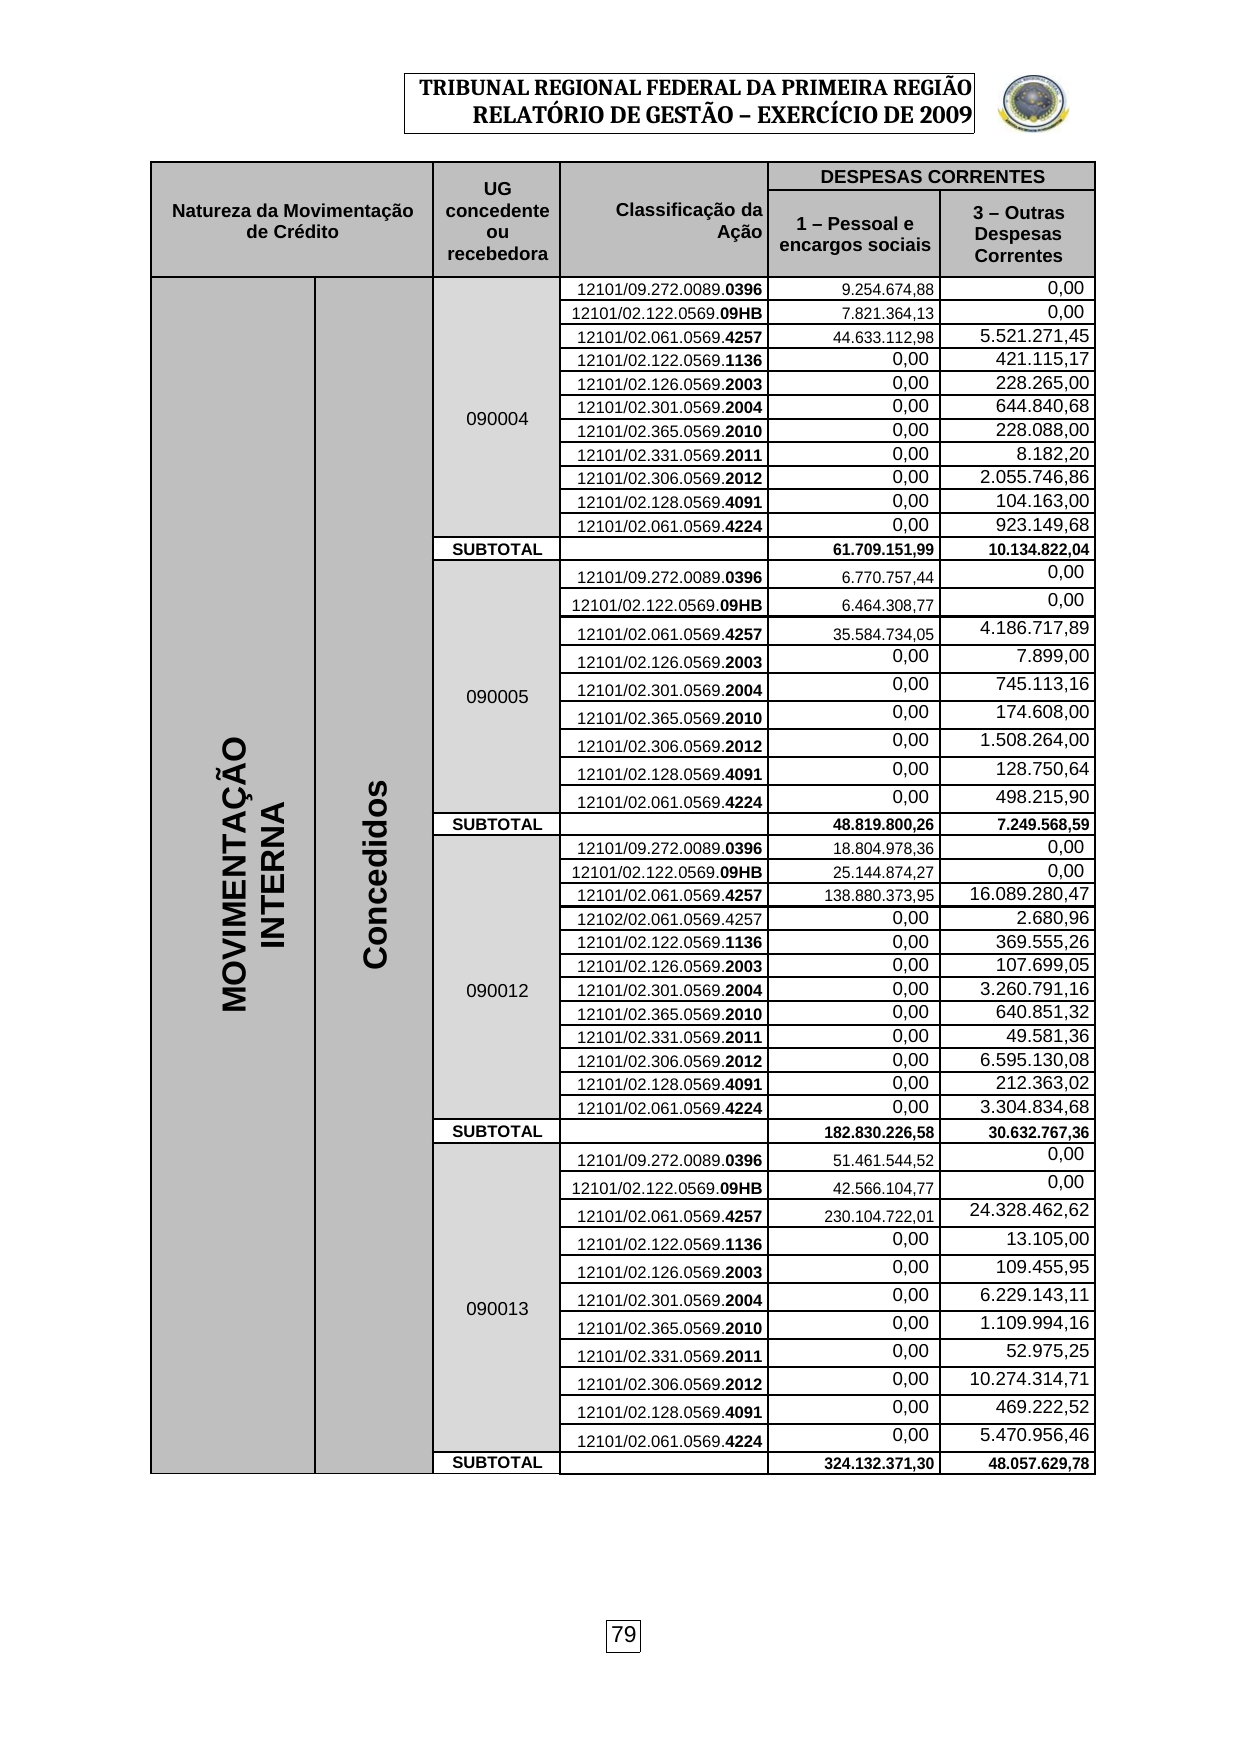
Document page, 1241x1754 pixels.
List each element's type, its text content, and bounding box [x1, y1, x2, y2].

table_cell 12101/02.365.0569.2010 [561, 702, 767, 728]
table_cell 12101/09.272.0089.0396 [561, 1144, 767, 1170]
table_cell 6.464.308,77 [769, 589, 939, 615]
table_cell 107.699,05 [941, 955, 1094, 976]
table_cell 12102/02.061.0569.4257 [561, 908, 767, 929]
table_cell 12101/02.122.0569.09HB [561, 1172, 767, 1198]
table_cell 0,00 [769, 674, 939, 699]
table_cell 0,00 [769, 1228, 939, 1254]
table_cell 5.521.271,45 [941, 325, 1094, 347]
table_cell 12101/02.128.0569.4091 [561, 758, 767, 784]
table_cell 0,00 [769, 1002, 939, 1023]
table_header Classificação da Ação [561, 163, 767, 276]
table_cell 12101/02.126.0569.2003 [561, 646, 767, 672]
table_cell 48.819.800,26 [769, 814, 939, 834]
table_cell 923.149,68 [941, 514, 1094, 536]
table_cell 12101/09.272.0089.0396 [561, 561, 767, 587]
table_cell 12101/02.122.0569.09HB [561, 589, 767, 615]
table_cell 12101/02.061.0569.4224 [561, 1425, 767, 1451]
table_cell 10.274.314,71 [941, 1368, 1094, 1394]
table_cell 2.680,96 [941, 908, 1094, 929]
table_cell 0,00 [769, 908, 939, 929]
table_cell 12101/02.301.0569.2004 [561, 1284, 767, 1310]
table_cell 0,00 [941, 278, 1094, 299]
table_cell 12101/02.301.0569.2004 [561, 674, 767, 699]
table_cell SUBTOTAL [434, 1453, 559, 1473]
table_cell 090013 [434, 1144, 559, 1451]
table_cell 7.899,00 [941, 646, 1094, 672]
table_cell SUBTOTAL [434, 1120, 559, 1142]
table_cell 12101/02.128.0569.4091 [561, 490, 767, 512]
table_header DESPESAS CORRENTES [769, 163, 1094, 189]
table_cell 0,00 [769, 490, 939, 512]
table_cell MOVIMENTAÇÃO INTERNA [152, 278, 314, 1473]
table_cell 174.608,00 [941, 702, 1094, 728]
table_cell 12101/02.331.0569.2011 [561, 1026, 767, 1047]
table_cell 12101/02.061.0569.4224 [561, 786, 767, 812]
table_cell 18.804.978,36 [769, 836, 939, 858]
table_header Natureza da Movimentação de Crédito [152, 163, 432, 276]
table_cell 35.584.734,05 [769, 618, 939, 643]
table_cell 3.304.834,68 [941, 1096, 1094, 1118]
table_cell 51.461.544,52 [769, 1144, 939, 1170]
table_cell 0,00 [769, 1049, 939, 1071]
table_cell 2.055.746,86 [941, 467, 1094, 488]
table_cell 13.105,00 [941, 1228, 1094, 1254]
table_cell 0,00 [769, 955, 939, 976]
table_cell 0,00 [769, 646, 939, 672]
table_cell [561, 1453, 767, 1473]
table_cell 30.632.767,36 [941, 1120, 1094, 1142]
table_cell 0,00 [769, 1096, 939, 1118]
table_cell 0,00 [941, 860, 1094, 882]
table_cell 49.581,36 [941, 1026, 1094, 1047]
table_cell 0,00 [769, 443, 939, 465]
table_cell 0,00 [769, 758, 939, 784]
table_cell 0,00 [769, 467, 939, 488]
table_cell 61.709.151,99 [769, 538, 939, 559]
table_cell 12101/02.301.0569.2004 [561, 396, 767, 417]
table_cell 0,00 [769, 786, 939, 812]
table_cell 104.163,00 [941, 490, 1094, 512]
table_cell [561, 814, 767, 834]
table_cell 12101/02.306.0569.2012 [561, 1368, 767, 1394]
table_cell 12101/02.126.0569.2003 [561, 1256, 767, 1282]
table_cell 25.144.874,27 [769, 860, 939, 882]
table_cell 8.182,20 [941, 443, 1094, 465]
table_cell 090005 [434, 561, 559, 812]
table_cell 12101/09.272.0089.0396 [561, 836, 767, 858]
table_cell 12101/09.272.0089.0396 [561, 278, 767, 299]
table_cell 12101/02.122.0569.1136 [561, 931, 767, 952]
table_cell 24.328.462,62 [941, 1200, 1094, 1226]
table_cell 640.851,32 [941, 1002, 1094, 1023]
table_cell 0,00 [769, 396, 939, 417]
table_cell 090012 [434, 836, 559, 1118]
table_cell 421.115,17 [941, 349, 1094, 370]
table_cell 3 – Outras Despesas Correntes [941, 191, 1094, 276]
table_cell SUBTOTAL [434, 814, 559, 834]
table_cell 12101/02.061.0569.4224 [561, 514, 767, 536]
table_cell 9.254.674,88 [769, 278, 939, 299]
table_cell 0,00 [941, 1144, 1094, 1170]
table_cell 1.109.994,16 [941, 1312, 1094, 1338]
table_cell 0,00 [769, 702, 939, 728]
table_cell 12101/02.122.0569.09HB [561, 301, 767, 323]
table_cell 230.104.722,01 [769, 1200, 939, 1226]
table_cell 0,00 [769, 420, 939, 441]
table_header UG concedente ou recebedora [434, 163, 559, 276]
table_cell 12101/02.061.0569.4257 [561, 618, 767, 643]
table_cell 1.508.264,00 [941, 730, 1094, 756]
table_cell 0,00 [769, 1073, 939, 1094]
table_cell 12101/02.306.0569.2012 [561, 467, 767, 488]
table_cell 228.265,00 [941, 372, 1094, 394]
table_cell 6.229.143,11 [941, 1284, 1094, 1310]
table_cell 109.455,95 [941, 1256, 1094, 1282]
table_cell 0,00 [769, 1312, 939, 1338]
table_cell 090004 [434, 278, 559, 536]
table_cell 7.249.568,59 [941, 814, 1094, 834]
table_cell 0,00 [769, 1368, 939, 1394]
table_cell 644.840,68 [941, 396, 1094, 417]
table_cell 0,00 [769, 1284, 939, 1310]
table_cell 128.750,64 [941, 758, 1094, 784]
table_cell 10.134.822,04 [941, 538, 1094, 559]
table_cell 0,00 [769, 730, 939, 756]
table_cell 0,00 [769, 1425, 939, 1451]
table_cell 0,00 [769, 978, 939, 1000]
table_cell 12101/02.126.0569.2003 [561, 955, 767, 976]
table_cell 0,00 [941, 561, 1094, 587]
table_cell 12101/02.365.0569.2010 [561, 1312, 767, 1338]
table_cell 12101/02.331.0569.2011 [561, 1340, 767, 1366]
table_cell 12101/02.301.0569.2004 [561, 978, 767, 1000]
table_cell 44.633.112,98 [769, 325, 939, 347]
table_cell 42.566.104,77 [769, 1172, 939, 1198]
table_cell 4.186.717,89 [941, 618, 1094, 643]
table_cell 12101/02.306.0569.2012 [561, 730, 767, 756]
table_cell [561, 538, 767, 559]
table_cell 12101/02.061.0569.4257 [561, 1200, 767, 1226]
table_cell 12101/02.061.0569.4224 [561, 1096, 767, 1118]
table_cell 0,00 [769, 514, 939, 536]
table_cell 12101/02.122.0569.1136 [561, 349, 767, 370]
table_cell 12101/02.126.0569.2003 [561, 372, 767, 394]
table_cell 0,00 [941, 836, 1094, 858]
table_cell 0,00 [769, 372, 939, 394]
picture [997, 75, 1070, 133]
table_cell SUBTOTAL [434, 538, 559, 559]
table_cell 138.880.373,95 [769, 884, 939, 905]
table_cell 0,00 [769, 1340, 939, 1366]
table_cell 6.595.130,08 [941, 1049, 1094, 1071]
table_cell 369.555,26 [941, 931, 1094, 952]
table_cell 48.057.629,78 [941, 1453, 1094, 1473]
table_cell 228.088,00 [941, 420, 1094, 441]
table_cell 12101/02.122.0569.1136 [561, 1228, 767, 1254]
table_cell 745.113,16 [941, 674, 1094, 699]
table_cell 0,00 [769, 349, 939, 370]
table_cell 0,00 [769, 931, 939, 952]
table_cell 12101/02.365.0569.2010 [561, 420, 767, 441]
table_cell [561, 1120, 767, 1142]
table_cell 12101/02.365.0569.2010 [561, 1002, 767, 1023]
table_cell 212.363,02 [941, 1073, 1094, 1094]
table_cell 469.222,52 [941, 1396, 1094, 1422]
table_cell 12101/02.061.0569.4257 [561, 884, 767, 905]
table_cell 0,00 [769, 1256, 939, 1282]
table_cell 0,00 [941, 301, 1094, 323]
table_cell 12101/02.061.0569.4257 [561, 325, 767, 347]
table_cell 12101/02.128.0569.4091 [561, 1396, 767, 1422]
table_cell 498.215,90 [941, 786, 1094, 812]
table_cell 12101/02.128.0569.4091 [561, 1073, 767, 1094]
table_cell 0,00 [941, 589, 1094, 615]
table_cell 0,00 [769, 1396, 939, 1422]
table_cell 7.821.364,13 [769, 301, 939, 323]
table_cell 5.470.956,46 [941, 1425, 1094, 1451]
table_cell 12101/02.306.0569.2012 [561, 1049, 767, 1071]
table_cell 0,00 [769, 1026, 939, 1047]
table_cell 1 – Pessoal e encargos sociais [769, 191, 939, 276]
table_cell 182.830.226,58 [769, 1120, 939, 1142]
table_cell 6.770.757,44 [769, 561, 939, 587]
table_cell 16.089.280,47 [941, 884, 1094, 905]
table_cell 324.132.371,30 [769, 1453, 939, 1473]
table_cell Concedidos [316, 278, 432, 1473]
table_cell 52.975,25 [941, 1340, 1094, 1366]
table_cell 3.260.791,16 [941, 978, 1094, 1000]
table_cell 12101/02.331.0569.2011 [561, 443, 767, 465]
table_cell 0,00 [941, 1172, 1094, 1198]
table_cell 12101/02.122.0569.09HB [561, 860, 767, 882]
